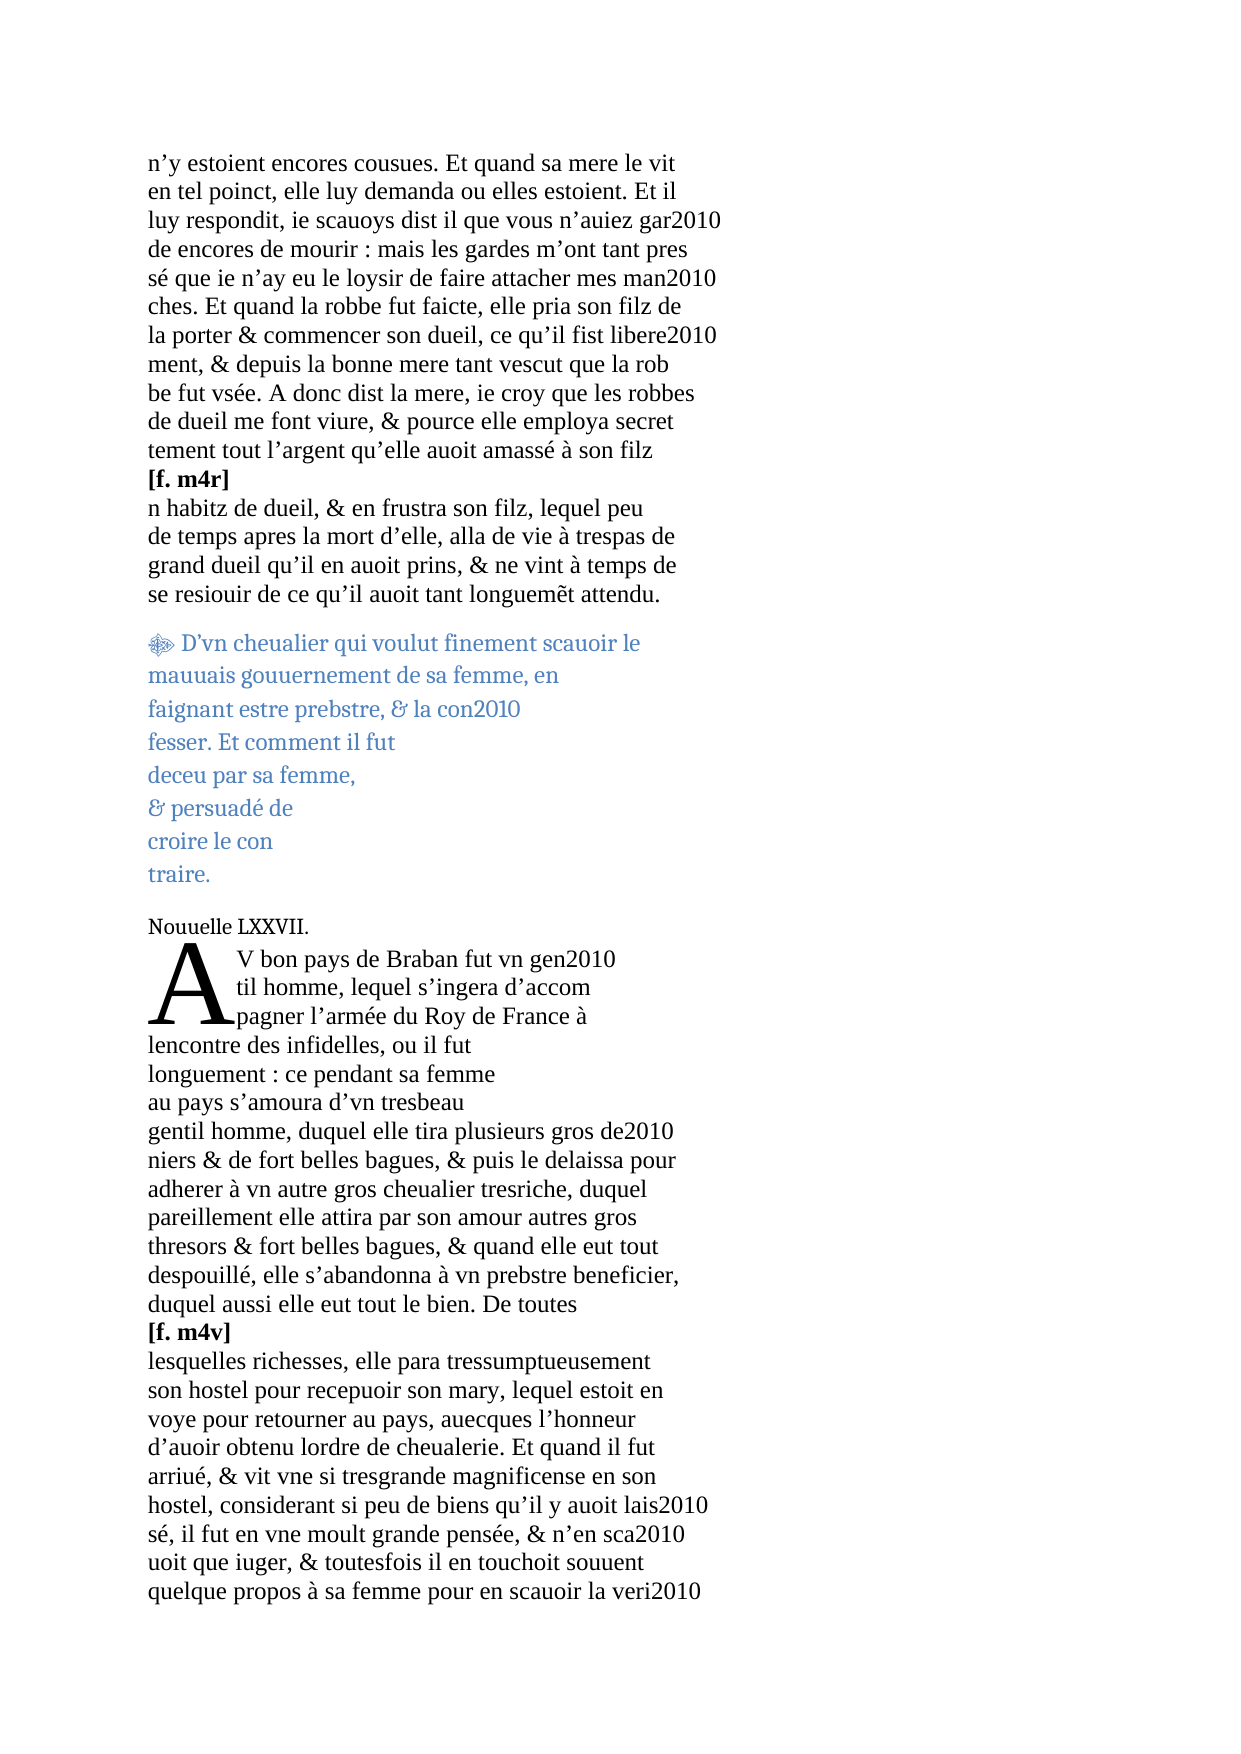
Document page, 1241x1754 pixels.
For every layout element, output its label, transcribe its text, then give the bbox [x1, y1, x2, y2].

text AV bon pays de Braban fut vn gen2010 til homme, lequel s’ingera d’accom pagner l’armée du Roy de France à lencontre des infidelles, ou il fut longuement : ce pendant sa femme au pays s’amoura d’vn tresbeau gentil homme, duquel elle tira plusieurs gros de2010 niers & de fort belles bagues, & puis le delaissa pour adherer à vn autre gros cheualier tresriche, duquel pareillement elle attira par son amour autres gros thresors & fort belles bagues, & quand elle eut tout despouillé, elle s’abandonna à vn prebstre beneficier, duquel aussi elle eut tout le bien. De toutes [f. m4v] lesquelles richesses, elle para tressumptueusement son hostel pour recepuoir son mary, lequel estoit en voye pour retourner au pays, auecques l’honneur d’auoir obtenu lordre de cheualerie. Et quand il fut arriué, & vit vne si tresgrande magnificense en son hostel, considerant si peu de biens qu’il y auoit lais2010 sé, il fut en vne moult grande pensée, & n’en sca2010 uoit que iuger, & toutesfois il en touchoit souuent quelque propos à sa femme pour en scauoir la veri2010 [148, 944, 1093, 1605]
text n’y estoient encores cousues. Et quand sa mere le vit en tel poinct, elle luy demanda ou elles estoient. Et il luy respondit, ie scauoys dist il que vous n’auiez gar2010 de encores de mourir : mais les gardes m’ont tant pres sé que ie n’ay eu le loysir de faire attacher mes man2010 ches. Et quand la robbe fut faicte, elle pria son filz de la porter & commencer son dueil, ce qu’il fist libere2010 ment, & depuis la bonne mere tant vescut que la rob be fut vsée. A donc dist la mere, ie croy que les robbes de dueil me font viure, & pource elle employa secret tement tout l’argent qu’elle auoit amassé à son filz [f. m4r] n habitz de dueil, & en frustra son filz, lequel peu de temps apres la mort d’elle, alla de vie à trespas de grand dueil qu’il en auoit prins, & ne vint à temps de se resiouir de ce qu’il auoit tant longuemẽt attendu. [148, 148, 1093, 608]
subtitle Nouuelle LXXVII. [148, 913, 1093, 940]
subtitle ❧ D’vn cheualier qui voulut finement scauoir le mauuais gouuernement de sa femme, en faignant estre prebstre, & la con2010 fesser. Et comment il fut deceu par sa femme, & persuadé de croire le con traire. [148, 628, 1093, 888]
